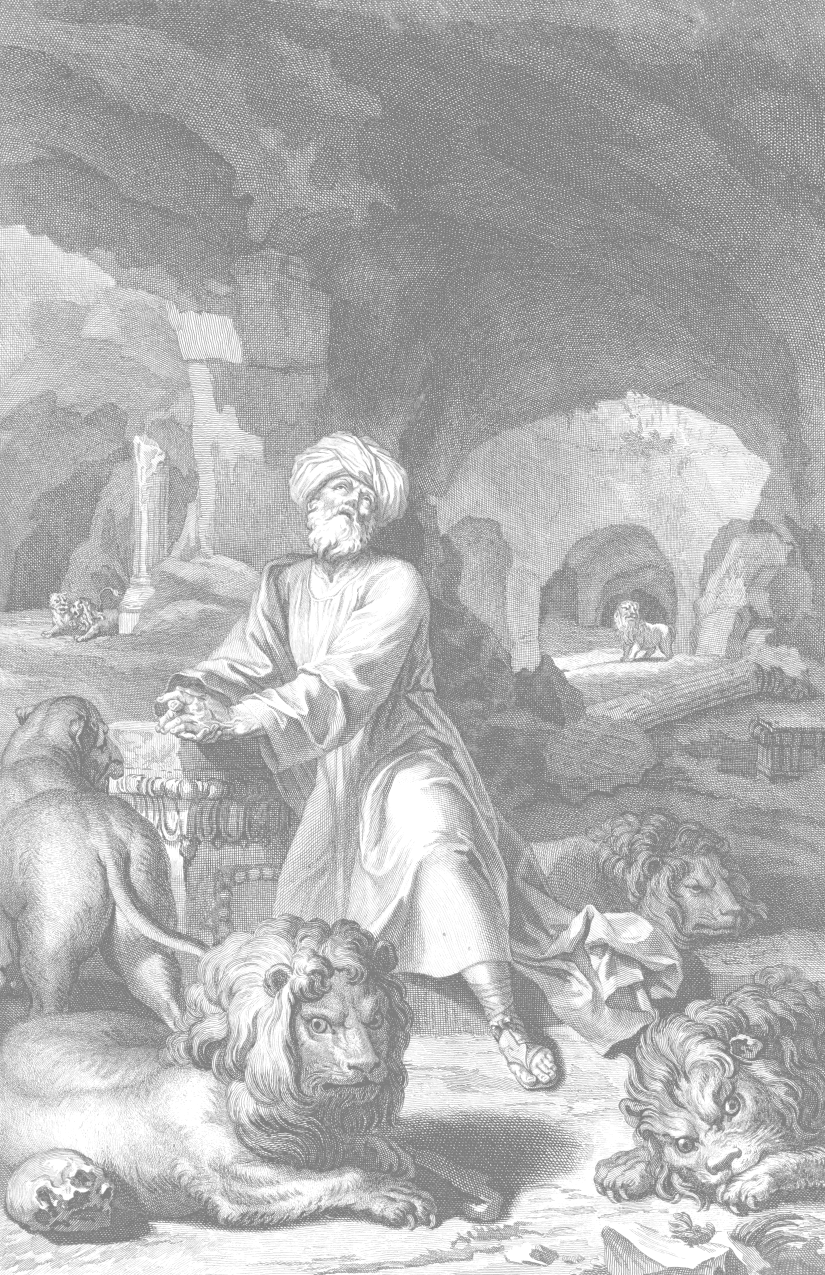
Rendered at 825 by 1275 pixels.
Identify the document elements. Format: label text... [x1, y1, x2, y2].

text And He is only “the Spirit of truth.” Being only the Spirit of truth, it is impossible for him to teach anything but the truth. Then whosoever begins every study in the fear of the Lord, with the Spirit of truth as his teacher, and the word of truth as his supreme standard, and learns faithfully from these, will ever learn only in the knowledge of the truth. [0, 0, 825, 1275]
